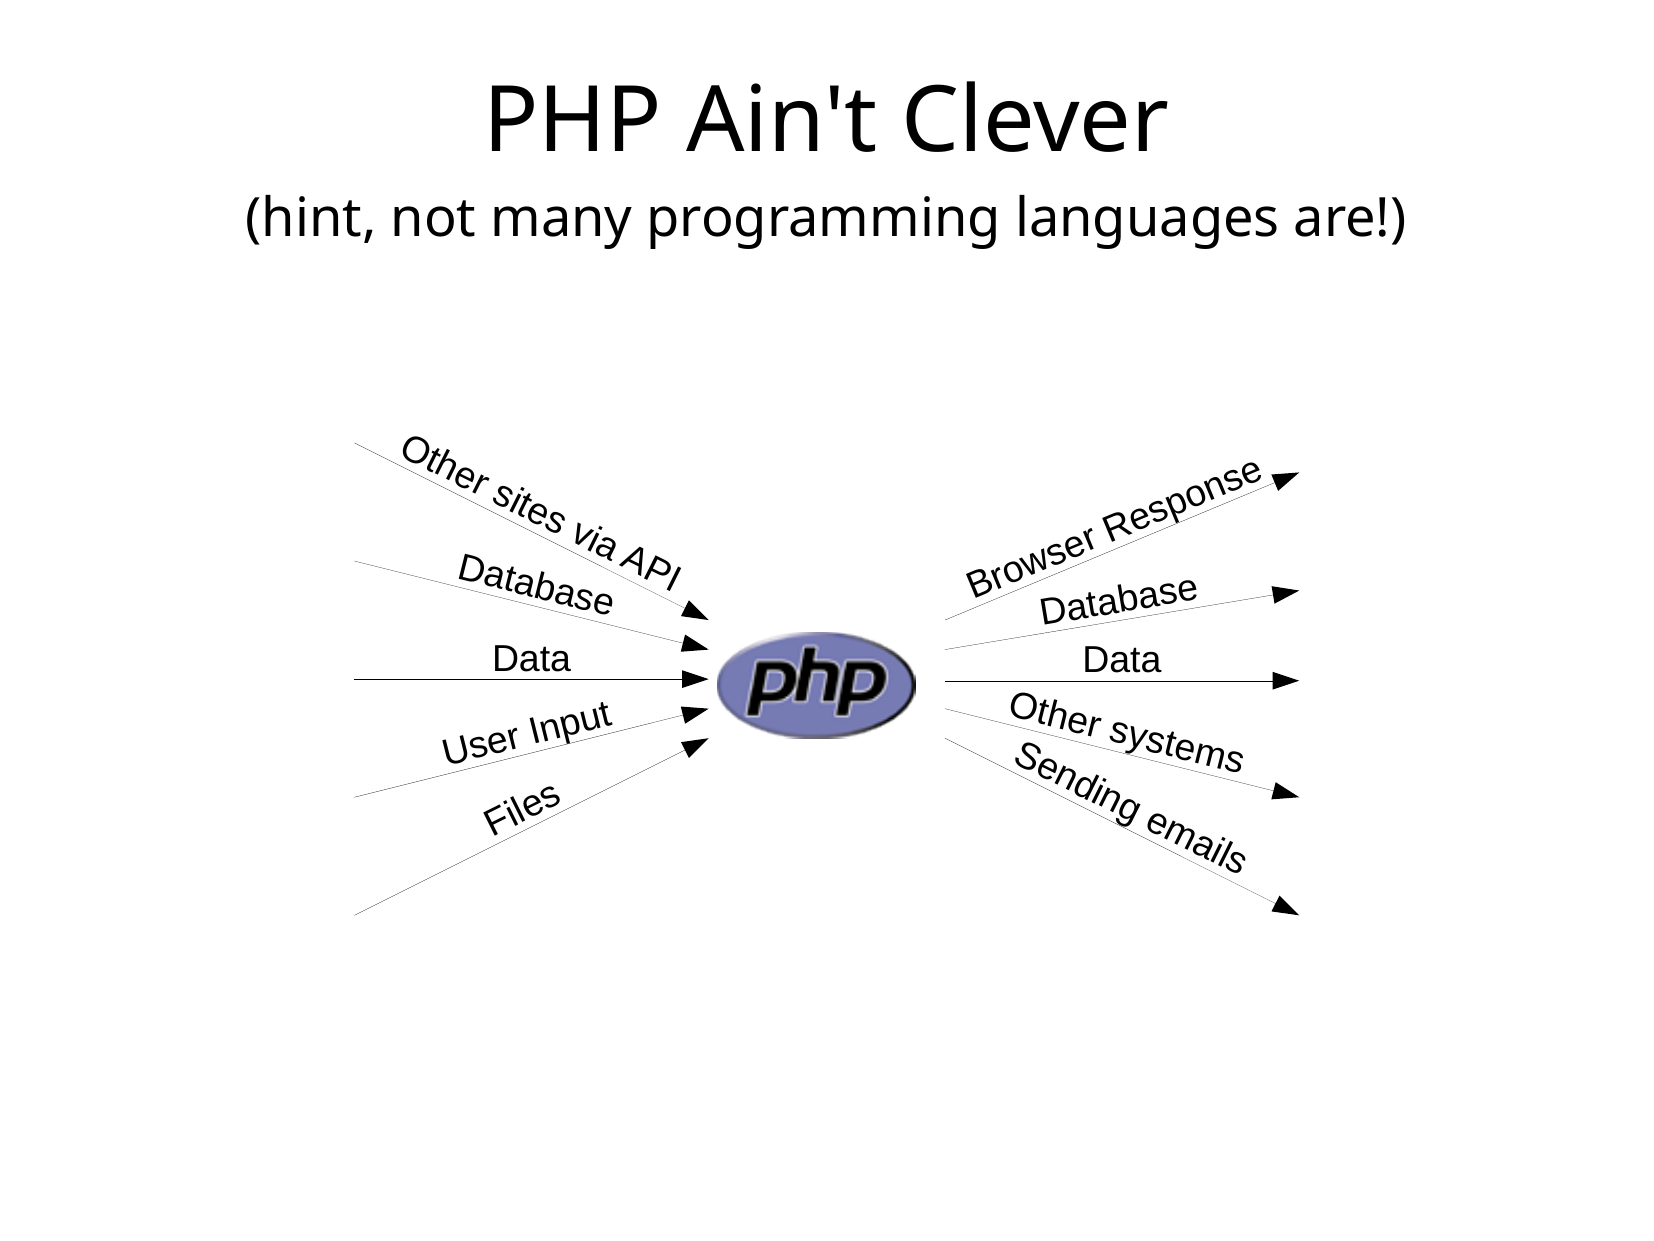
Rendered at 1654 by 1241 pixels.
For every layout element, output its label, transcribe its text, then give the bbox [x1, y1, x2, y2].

picture [717, 632, 916, 739]
title PHP Ain't Clever (hint, not many programming languages are!) [82, 56, 1571, 250]
